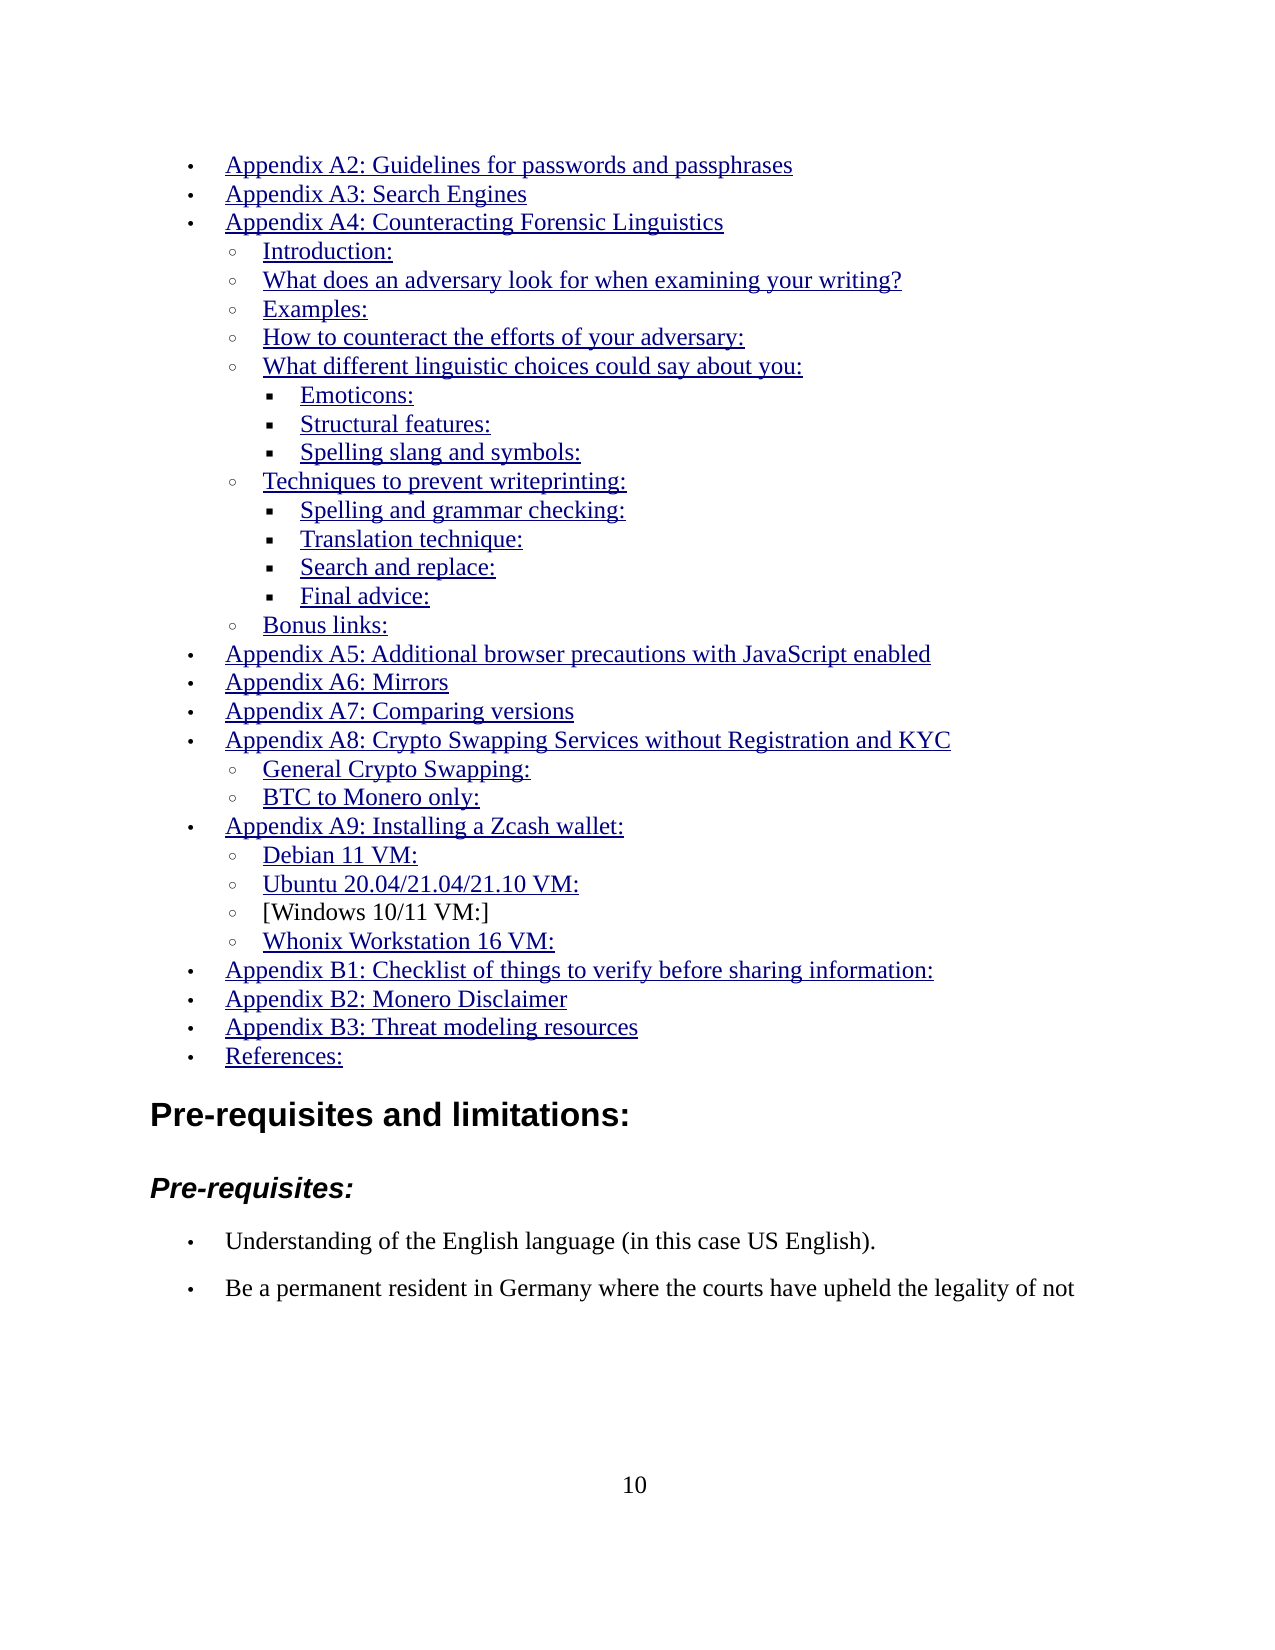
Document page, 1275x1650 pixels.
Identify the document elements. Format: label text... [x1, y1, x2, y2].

list Structural features: [262, 409, 1125, 437]
list BTC to Monero only: [225, 782, 1125, 811]
list Appendix B1: Checklist of things to verify before sharing information: [187, 955, 1125, 984]
list General Crypto Swapping: [225, 754, 1125, 782]
list Translation technique: [262, 524, 1125, 552]
list Appendix B3: Threat modeling resources [187, 1012, 1125, 1041]
list Techniques to prevent writeprinting: [225, 466, 1125, 495]
list Appendix A4: Counteracting Forensic Linguistics [187, 207, 1125, 236]
list Appendix A2: Guidelines for passwords and passphrases [187, 150, 1125, 179]
list Appendix A3: Search Engines [187, 179, 1125, 207]
list Whonix Workstation 16 VM: [225, 926, 1125, 955]
subtitle Pre-requisites: [150, 1171, 1125, 1205]
list Appendix A5: Additional browser precautions with JavaScript enabled [187, 639, 1125, 667]
list [Windows 10/11 VM:] [225, 897, 1125, 926]
list Appendix A8: Crypto Swapping Services without Registration and KYC [187, 725, 1125, 754]
list Final advice: [262, 581, 1125, 610]
list How to counteract the efforts of your adversary: [225, 322, 1125, 351]
list Ubuntu 20.04/21.04/21.10 VM: [225, 869, 1125, 897]
list Be a permanent resident in Germany where the courts have upheld the legality of not [187, 1273, 1125, 1302]
subtitle Pre-requisites and limitations: [150, 1095, 1125, 1134]
list References: [187, 1041, 1125, 1070]
list Appendix A9: Installing a Zcash wallet: [187, 811, 1125, 840]
list Bonus links: [225, 610, 1125, 639]
list Introduction: [225, 236, 1125, 265]
list Emoticons: [262, 380, 1125, 409]
list Spelling slang and symbols: [262, 437, 1125, 466]
list Debian 11 VM: [225, 840, 1125, 869]
list Appendix A6: Mirrors [187, 667, 1125, 696]
list What different linguistic choices could say about you: [225, 351, 1125, 380]
list What does an adversary look for when examining your writing? [225, 265, 1125, 294]
list Spelling and grammar checking: [262, 495, 1125, 524]
list Appendix A7: Comparing versions [187, 696, 1125, 725]
list Examples: [225, 294, 1125, 322]
list Appendix B2: Monero Disclaimer [187, 984, 1125, 1012]
list Search and replace: [262, 552, 1125, 581]
list Understanding of the English language (in this case US English). [187, 1226, 1125, 1255]
